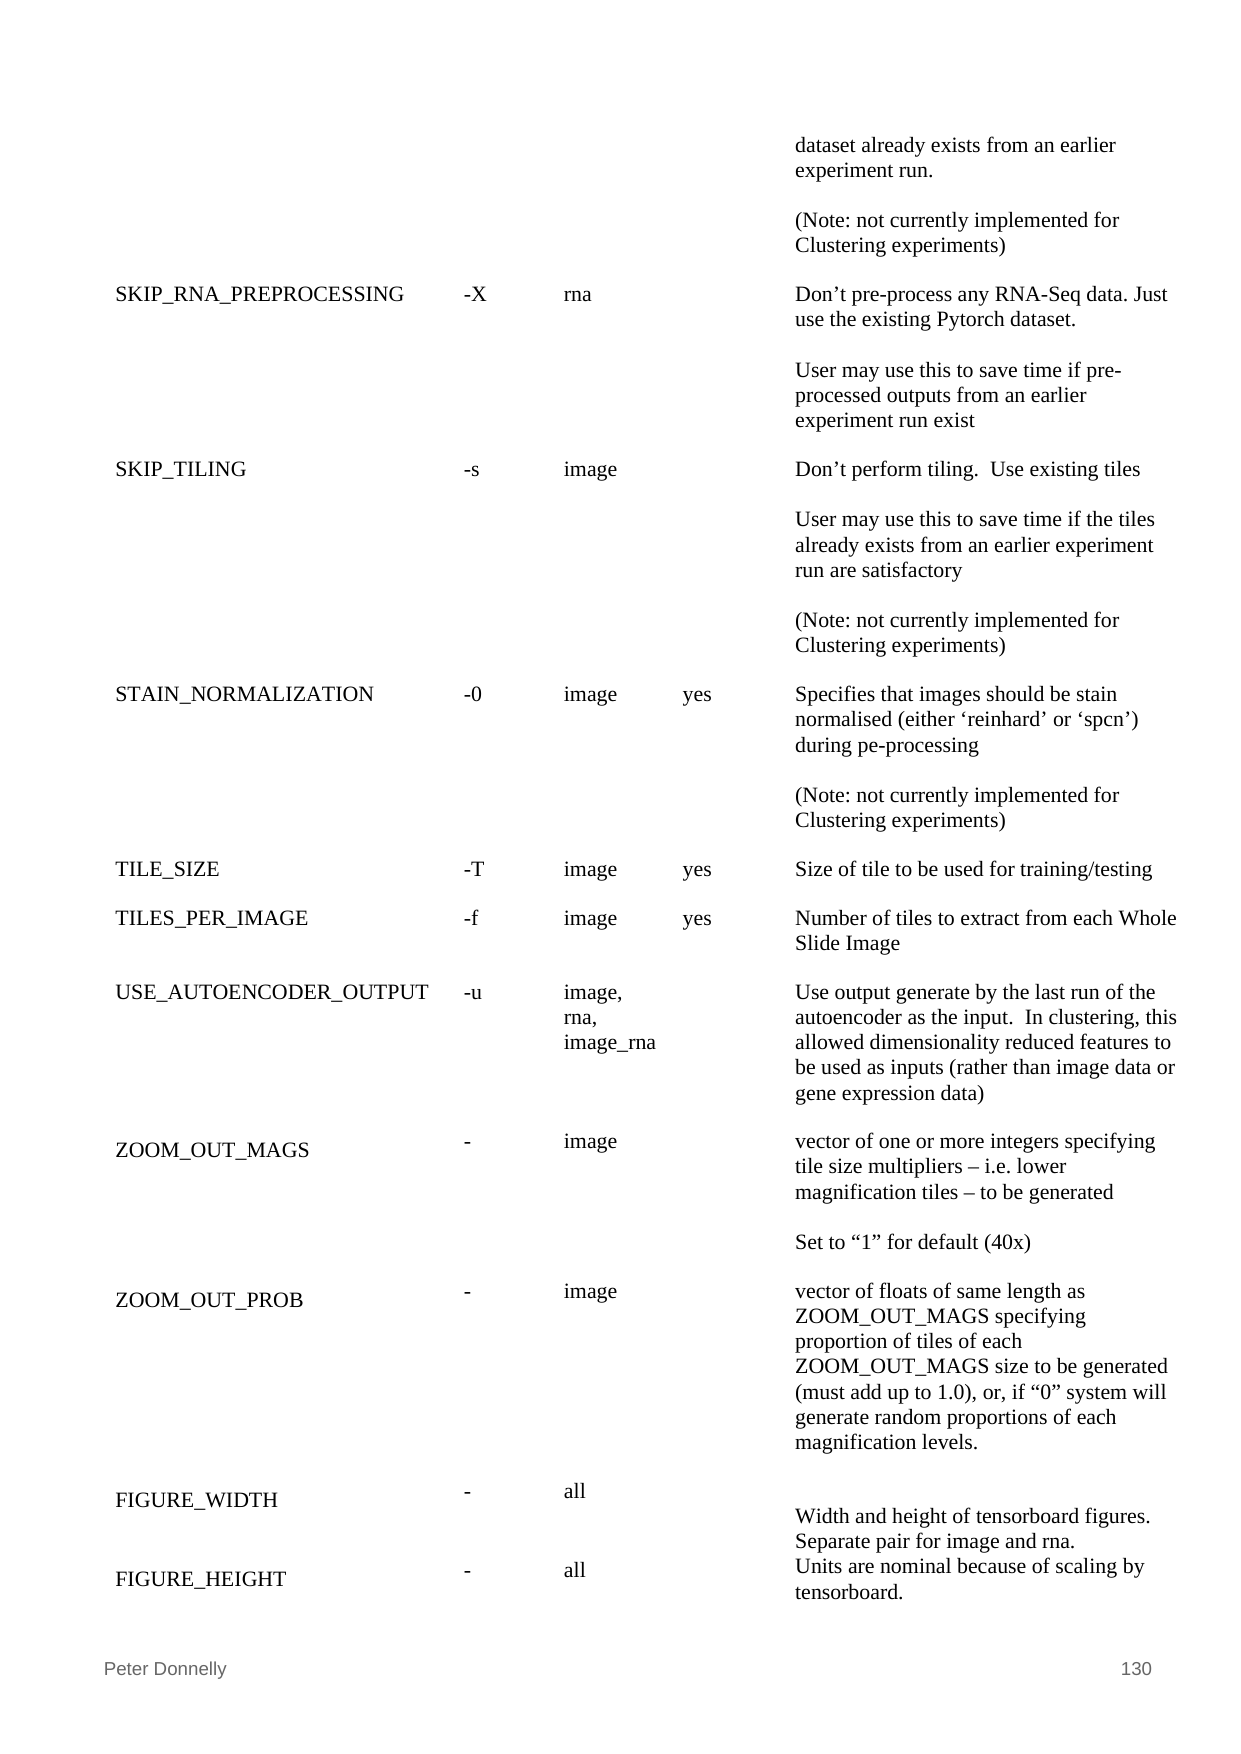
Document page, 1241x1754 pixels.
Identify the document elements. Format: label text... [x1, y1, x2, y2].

table_cell all [552, 1545, 671, 1641]
table_cell -T [452, 844, 552, 893]
table_cell Size of tile to be used for training/testing [783, 844, 1189, 893]
table_cell Don’t pre-process any RNA-Seq data. Just use the existing Pytorch dataset. User may use this to save time if pre-processed outputs from an earlier experiment run exist [783, 269, 1189, 444]
table_cell [452, 120, 552, 269]
table_cell [104, 120, 452, 269]
table_cell yes [671, 669, 783, 844]
table_cell rna [552, 269, 671, 444]
table_cell Specifies that images should be stain normalised (either ‘reinhard’ or ‘spcn’) during pe-processing (Note: not currently implemented for Clustering experiments) [783, 669, 1189, 844]
table_cell image [552, 444, 671, 669]
table_cell [671, 1116, 783, 1266]
table_cell image [552, 893, 671, 967]
table_cell TILES_PER_IMAGE [104, 893, 452, 967]
table_cell [671, 1466, 783, 1545]
table_cell image [552, 1116, 671, 1266]
table_cell STAIN_NORMALIZATION [104, 669, 452, 844]
table_cell [671, 269, 783, 444]
table_cell -u [452, 967, 552, 1116]
table_cell all [552, 1466, 671, 1545]
table_cell FIGURE_HEIGHT [104, 1545, 452, 1641]
table_cell image [552, 669, 671, 844]
table_cell Number of tiles to extract from each Whole Slide Image [783, 893, 1189, 967]
table_cell -f [452, 893, 552, 967]
table_cell yes [671, 893, 783, 967]
table_cell Don’t perform tiling. Use existing tiles User may use this to save time if the tiles already exists from an earlier experiment run are satisfactory (Note: not currently implemented for Clustering experiments) [783, 444, 1189, 669]
table_cell [671, 120, 783, 269]
table_cell [671, 1266, 783, 1466]
table_cell [552, 120, 671, 269]
table_cell USE_AUTOENCODER_OUTPUT [104, 967, 452, 1116]
table_cell - [452, 1116, 552, 1266]
table_cell SKIP_TILING [104, 444, 452, 669]
table_cell vector of one or more integers specifying tile size multipliers – i.e. lower magnification tiles – to be generated Set to “1” for default (40x) [783, 1116, 1189, 1266]
table_cell -s [452, 444, 552, 669]
table_cell -X [452, 269, 552, 444]
table_cell -0 [452, 669, 552, 844]
table_cell SKIP_RNA_PREPROCESSING [104, 269, 452, 444]
table_cell - [452, 1545, 552, 1641]
table_cell dataset already exists from an earlier experiment run. (Note: not currently implemented for Clustering experiments) [783, 120, 1189, 269]
table_cell FIGURE_WIDTH [104, 1466, 452, 1545]
table_cell vector of floats of same length as ZOOM_OUT_MAGS specifying proportion of tiles of each ZOOM_OUT_MAGS size to be generated (must add up to 1.0), or, if “0” system will generate random proportions of each magnification levels. [783, 1266, 1189, 1466]
table_cell Width and height of tensorboard figures. Separate pair for image and rna. Units are nominal because of scaling by tensorboard. [783, 1466, 1189, 1641]
table_cell image [552, 844, 671, 893]
table_cell image [552, 1266, 671, 1466]
table_cell yes [671, 844, 783, 893]
table_cell [671, 967, 783, 1116]
table_cell Use output generate by the last run of the autoencoder as the input. In clustering, this allowed dimensionality reduced features to be used as inputs (rather than image data or gene expression data) [783, 967, 1189, 1116]
table_cell - [452, 1266, 552, 1466]
table_cell - [452, 1466, 552, 1545]
table_cell ZOOM_OUT_MAGS [104, 1116, 452, 1266]
table_cell TILE_SIZE [104, 844, 452, 893]
table_cell [671, 1545, 783, 1641]
table_cell ZOOM_OUT_PROB [104, 1266, 452, 1466]
table_cell [671, 444, 783, 669]
table_cell image, rna, image_rna [552, 967, 671, 1116]
